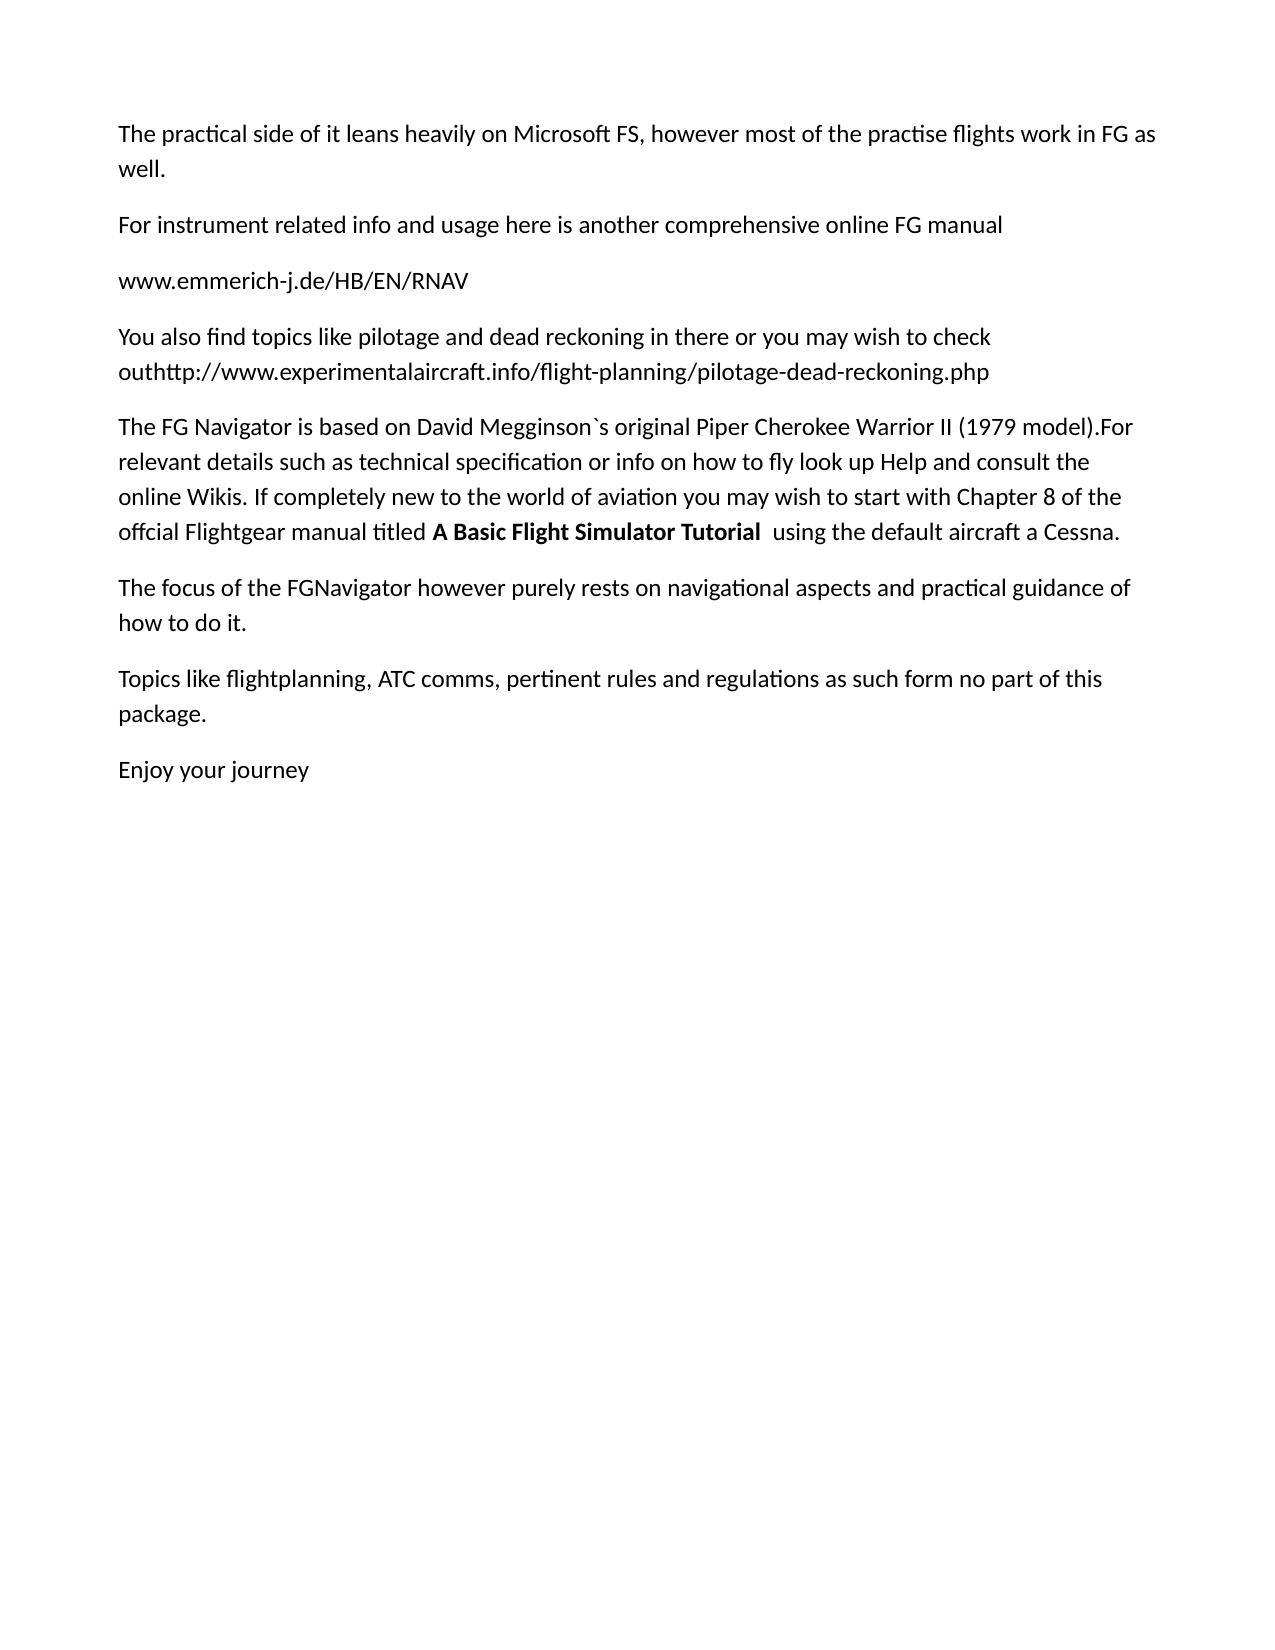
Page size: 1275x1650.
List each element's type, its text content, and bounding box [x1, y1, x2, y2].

text The practical side of it leans heavily on Microsoft FS, however most of the practise flights work in FG as well. [118, 118, 1157, 184]
text You also find topics like pilotage and dead reckoning in there or you may wish to check outhttp://www.experimentalaircraft.info/flight-planning/pilotage-dead-reckoning.php [118, 321, 1157, 386]
text Topics like flightplanning, ATC comms, pertinent rules and regulations as such form no part of this package. [118, 663, 1157, 729]
text For instrument related info and usage here is another comprehensive online FG manual [118, 209, 1157, 239]
text www.emmerich-j.de/HB/EN/RNAV [118, 265, 1157, 295]
text Enjoy your journey [118, 754, 1157, 784]
text The focus of the FGNavigator however purely rests on navigational aspects and practical guidance of how to do it. [118, 572, 1157, 638]
text The FG Navigator is based on David Megginson`s original Piper Cherokee Warrior II (1979 model).For relevant details such as technical specification or info on how to fly look up Help and consult the online Wikis. If completely new to the world of aviation you may wish to start with Chapter 8 of the offcial Flightgear manual titled A Basic Flight Simulator Tutorial using the default aircraft a Cessna. [118, 411, 1157, 547]
